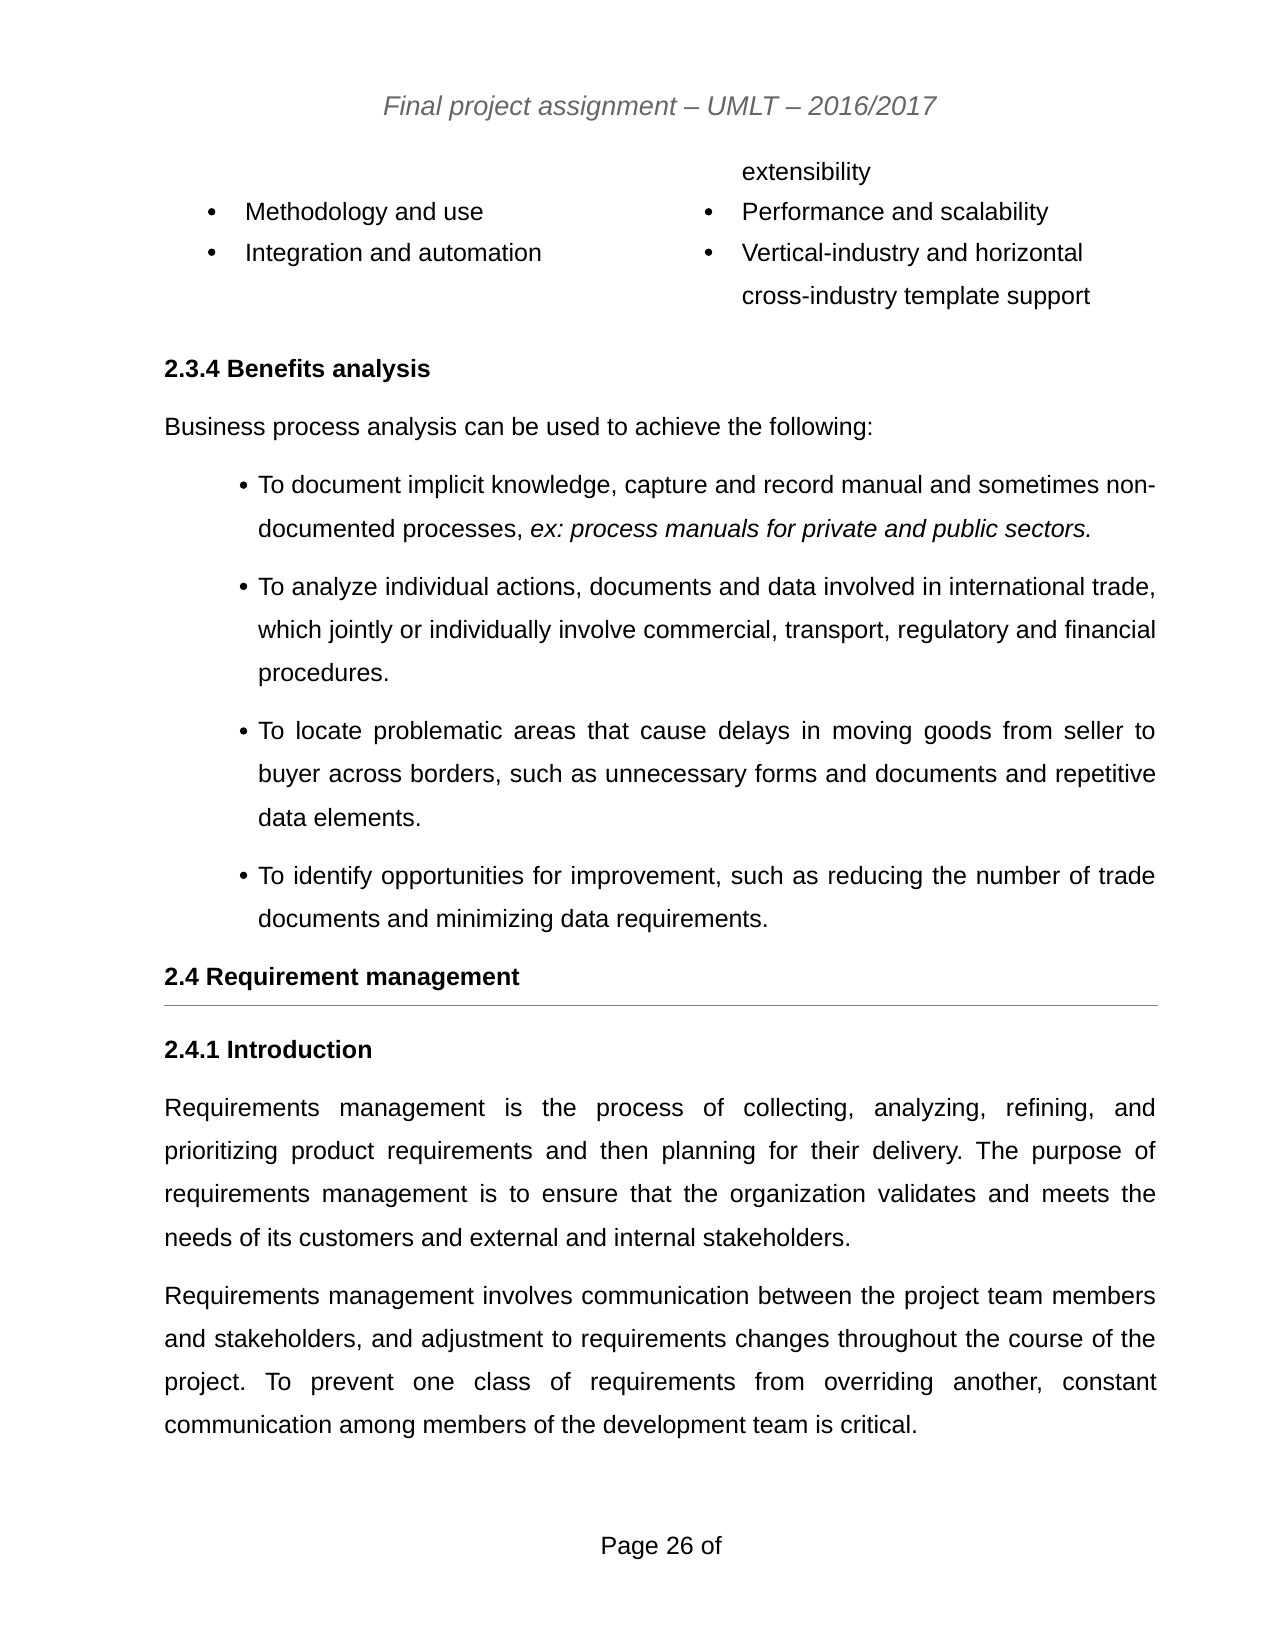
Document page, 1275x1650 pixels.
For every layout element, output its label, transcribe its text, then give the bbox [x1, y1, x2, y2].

text Business process analysis can be used to achieve the following: [164, 412, 1158, 441]
text Requirements management involves communication between the project team members and stakeholders, and adjustment to requirements changes throughout the course of the project. To prevent one class of requirements from overriding another, constant communication among members of the development team is critical. [164, 1281, 1158, 1439]
table_cell Methodology and use [164, 191, 661, 232]
text Requirements management is the process of collecting, analyzing, refining, and prioritizing product requirements and then planning for their delivery. The purpose of requirements management is to ensure that the organization validates and meets the needs of its customers and external and internal stakeholders. [164, 1093, 1158, 1251]
table_cell Vertical-industry and horizontal cross-industry template support [661, 232, 1158, 315]
list To analyze individual actions, documents and data involved in international trade, which jointly or individually involve commercial, transport, regulatory and financial procedures. [239, 572, 1158, 687]
table_cell Integration and automation [164, 232, 661, 315]
list To document implicit knowledge, capture and record manual and sometimes non-documented processes, ex: process manuals for private and public sectors. [239, 470, 1158, 542]
table_cell [164, 151, 661, 191]
list To locate problematic areas that cause delays in moving goods from seller to buyer across borders, such as unnecessary forms and documents and repetitive data elements. [239, 716, 1158, 831]
list To identify opportunities for improvement, such as reducing the number of trade documents and minimizing data requirements. [239, 861, 1158, 933]
subtitle 2.4 Requirement management [164, 962, 1158, 991]
table_cell Performance and scalability [661, 191, 1158, 232]
table_cell extensibility [661, 151, 1158, 191]
subtitle 2.3.4 Benefits analysis [164, 354, 1158, 383]
subtitle 2.4.1 Introduction [164, 1035, 1158, 1064]
